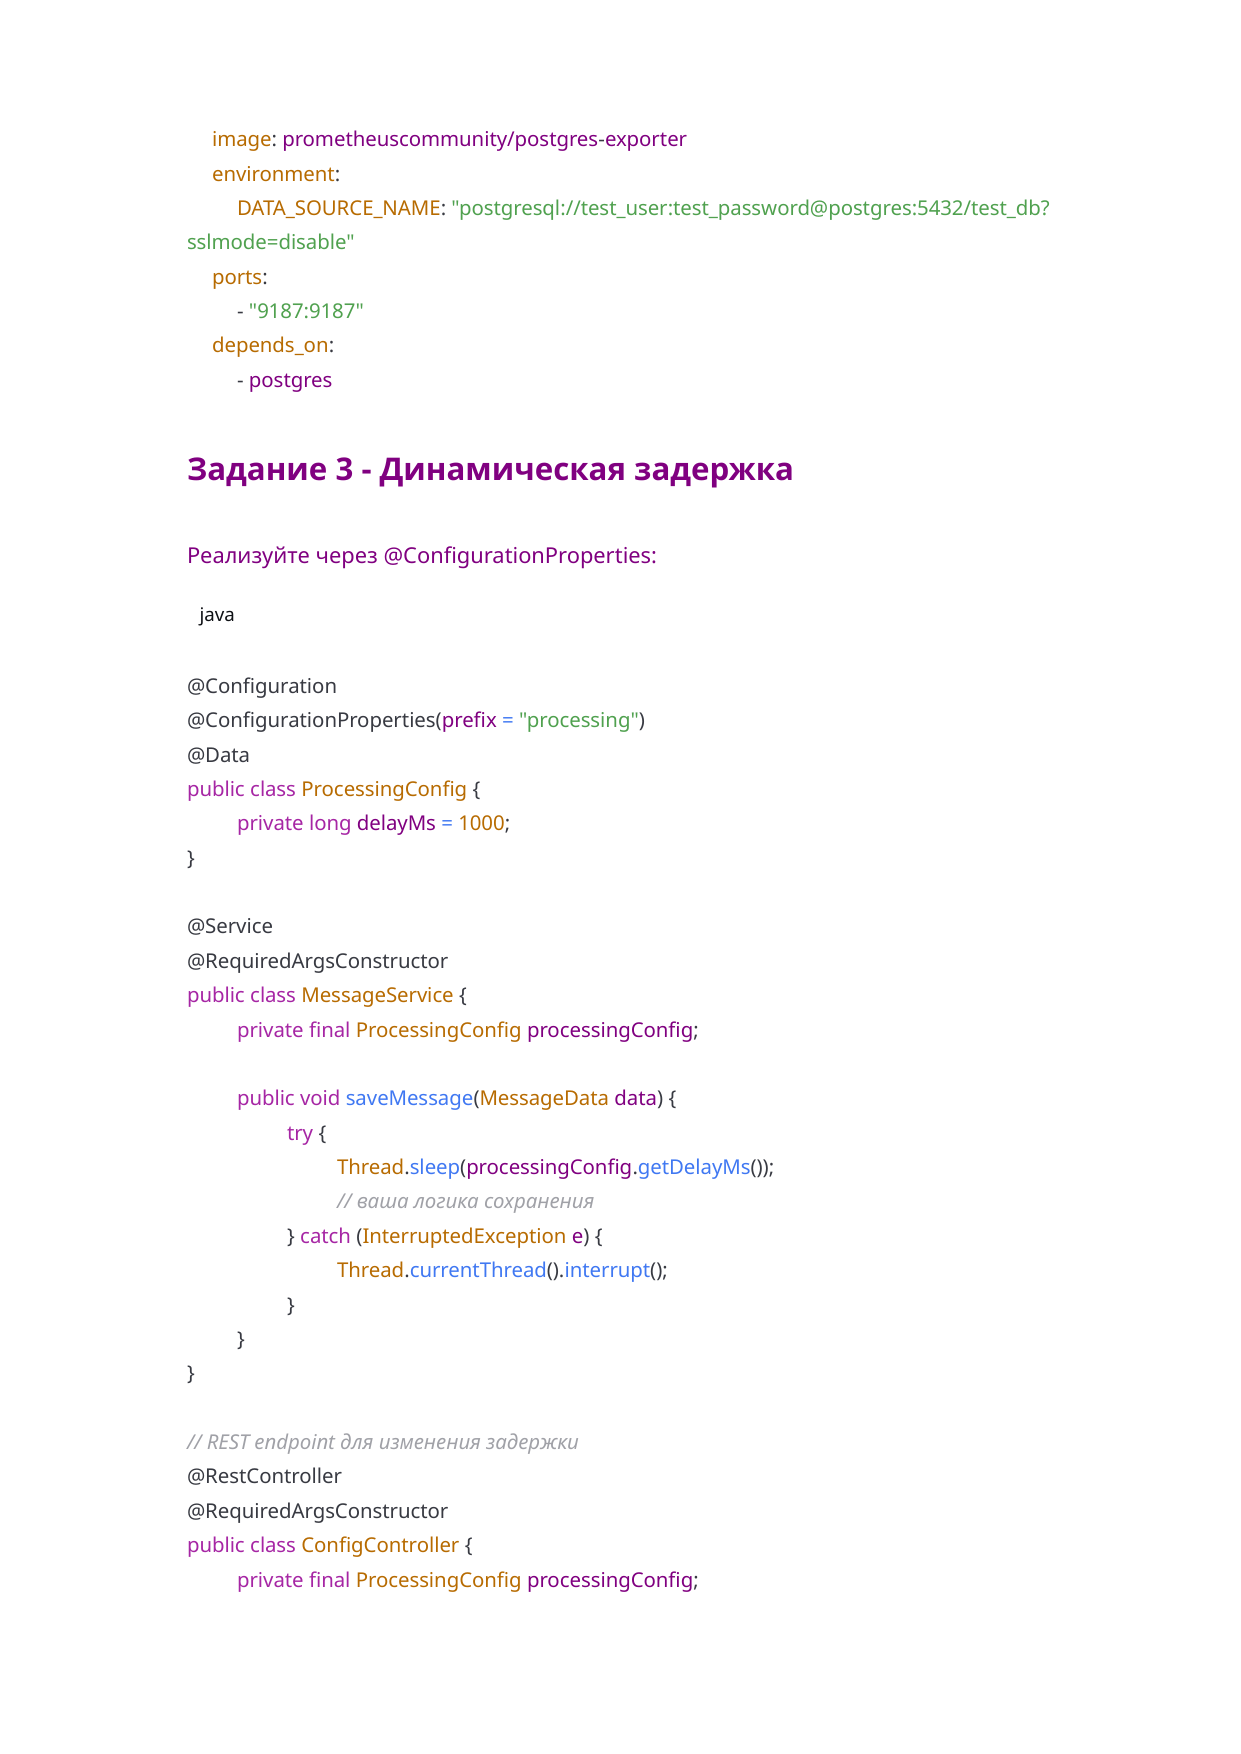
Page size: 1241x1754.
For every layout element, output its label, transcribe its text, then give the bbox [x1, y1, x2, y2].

text @Data [187, 733, 1053, 768]
text environment: [187, 152, 1053, 187]
text Реализуйте через @ConfigurationProperties: [187, 540, 1053, 570]
text private long delayMs = 1000; [187, 802, 1053, 837]
text // REST endpoint для изменения задержки [187, 1421, 1053, 1455]
text } [187, 1318, 1053, 1352]
text @Service [187, 905, 1053, 940]
text ports: [187, 256, 1053, 290]
text } [187, 837, 1053, 871]
text depends_on: [187, 324, 1053, 359]
text } catch (InterruptedException e) { [187, 1215, 1053, 1249]
subtitle Задание 3 - Динамическая задержка [187, 443, 1053, 490]
text - postgres [187, 359, 1053, 393]
text public class ProcessingConfig { [187, 768, 1053, 802]
text DATA_SOURCE_NAME: "postgresql://test_user:test_password@postgres:5432/test_db?sslmode=disable" [187, 187, 1053, 256]
text @Configuration [187, 665, 1053, 699]
text public void saveMessage(MessageData data) { [187, 1077, 1053, 1112]
text // ваша логика сохранения [187, 1180, 1053, 1215]
text @RestController [187, 1455, 1053, 1490]
text Thread.sleep(processingConfig.getDelayMs()); [187, 1146, 1053, 1180]
text try { [187, 1112, 1053, 1146]
text } [187, 1352, 1053, 1387]
text @ConfigurationProperties(prefix = "processing") [187, 699, 1053, 733]
text private final ProcessingConfig processingConfig; [187, 1008, 1053, 1043]
text } [187, 1283, 1053, 1318]
text - "9187:9187" [187, 290, 1053, 324]
text public class ConfigController { [187, 1524, 1053, 1558]
text private final ProcessingConfig processingConfig; [187, 1558, 1053, 1593]
text Thread.currentThread().interrupt(); [187, 1249, 1053, 1283]
text @RequiredArgsConstructor [187, 940, 1053, 974]
text public class MessageService { [187, 974, 1053, 1008]
text java [199, 599, 1053, 627]
text image: prometheuscommunity/postgres-exporter [187, 118, 1053, 152]
text @RequiredArgsConstructor [187, 1490, 1053, 1524]
